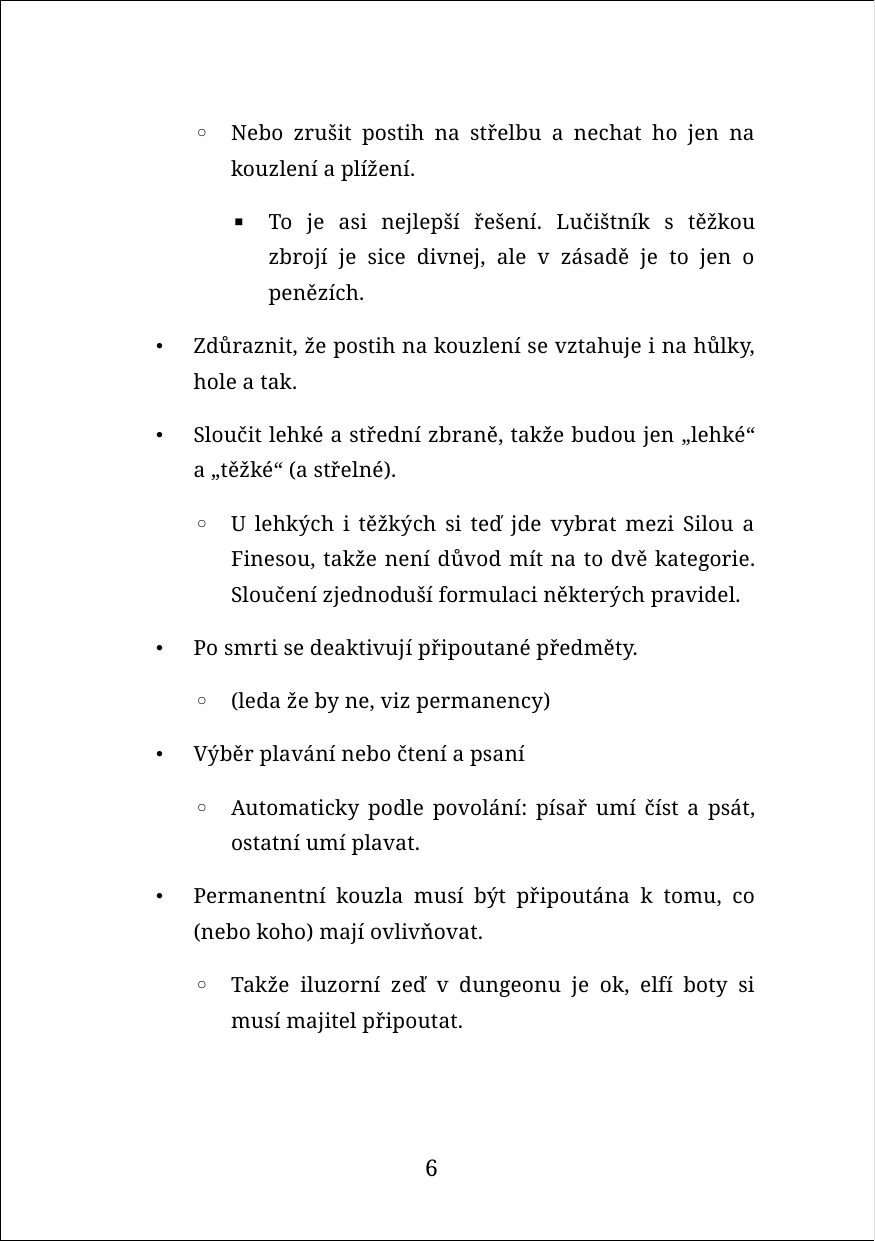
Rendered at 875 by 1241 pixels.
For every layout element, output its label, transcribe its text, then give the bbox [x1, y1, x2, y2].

list Po smrti se deaktivují připoutané předměty. [156, 633, 756, 661]
list U lehkých i těžkých si teď jde vybrat mezi Silou a Finesou, takže není důvod mít na to dvě kategorie. Sloučení zjednoduší formulaci některých pravidel. [193, 509, 756, 608]
list Takže iluzorní zeď v dungeonu je ok, elfí boty si musí majitel připoutat. [193, 970, 756, 1034]
list Permanentní kouzla musí být připoutána k tomu, co (nebo koho) mají ovlivňovat. [156, 881, 756, 945]
list Nebo zrušit postih na střelbu a nechat ho jen na kouzlení a plížení. [193, 118, 756, 182]
list To je asi nejlepší řešení. Lučištník s těžkou zbrojí je sice divnej, ale v zásadě je to jen o penězích. [231, 207, 756, 306]
list Sloučit lehké a střední zbraně, takže budou jen „lehké“ a „těžké“ (a střelné). [156, 420, 756, 484]
list Zdůraznit, že postih na kouzlení se vztahuje i na hůlky, hole a tak. [156, 331, 756, 395]
list Výběr plavání nebo čtení a psaní [156, 739, 756, 768]
list Automaticky podle povolání: písař umí číst a psát, ostatní umí plavat. [193, 793, 756, 857]
list (leda že by ne, viz permanency) [193, 686, 756, 715]
